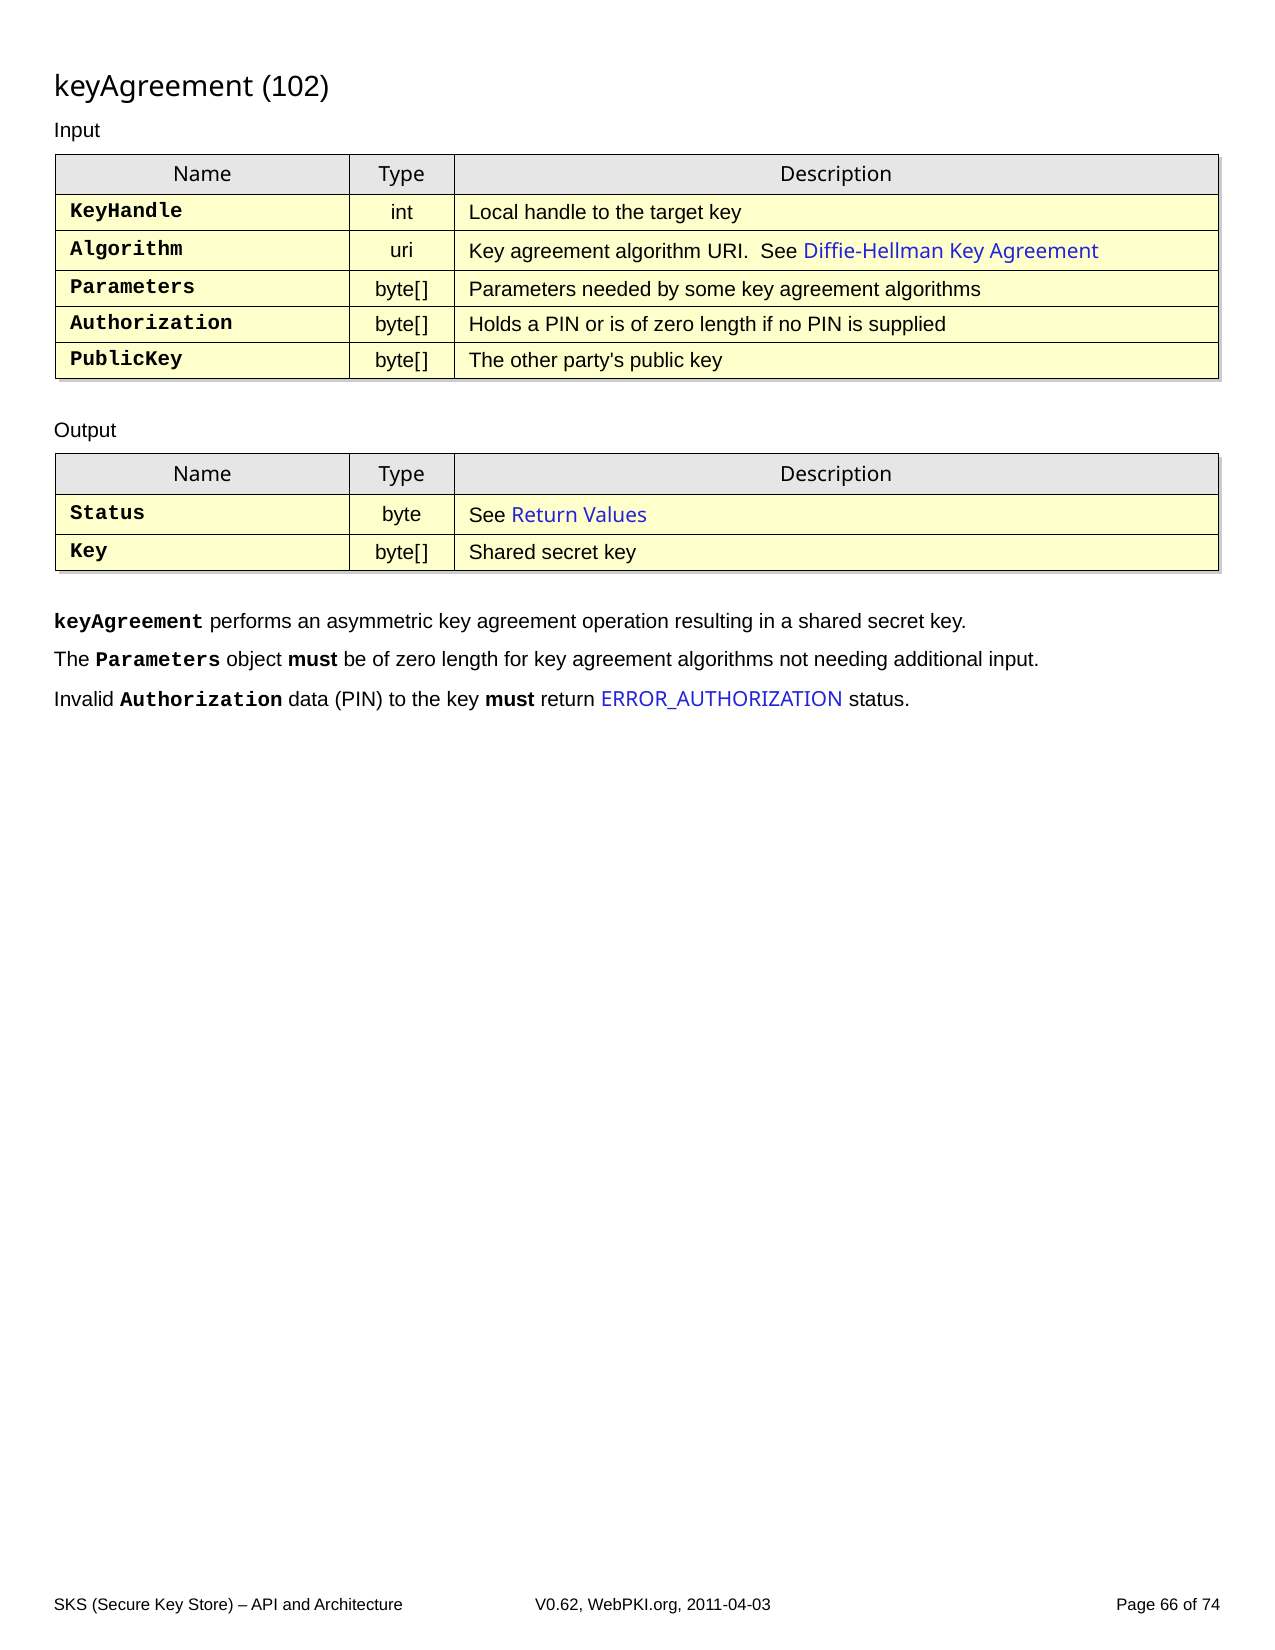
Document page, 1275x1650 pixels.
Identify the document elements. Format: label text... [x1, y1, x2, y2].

table_cell The other party's public key [455, 343, 1218, 378]
table_cell byte⁮[ ] [350, 307, 454, 342]
table_header Name [56, 454, 349, 494]
table_header Type [350, 454, 454, 494]
table_header Type [350, 155, 454, 194]
text keyAgreement performs an asymmetric key agreement operation resulting in a shared secret key. [54, 609, 1221, 635]
table_header Description [455, 454, 1218, 494]
table_cell PublicKey [56, 343, 349, 378]
table_cell byte⁮[ ] [350, 343, 454, 378]
text Invalid Authorization data (PIN) to the key must return ERROR_AUTHORIZATION status. [54, 684, 1221, 713]
table_cell Key [56, 535, 349, 570]
table_cell See Return Values [455, 495, 1218, 534]
table_cell Authorization [56, 307, 349, 342]
table_cell Status [56, 495, 349, 534]
table_header Description [455, 155, 1218, 194]
table_header Name [56, 155, 349, 194]
table_cell Local handle to the target key [455, 195, 1218, 230]
text Input [54, 118, 1221, 142]
subtitle keyAgreement (102) [54, 66, 1221, 105]
table_cell Parameters needed by some key agreement algorithms [455, 271, 1218, 306]
table_cell uri [350, 231, 454, 270]
table_cell Holds a PIN or is of zero length if no PIN is supplied [455, 307, 1218, 342]
table_cell int [350, 195, 454, 230]
text The Parameters object must be of zero length for key agreement algorithms not needing additional input. [54, 647, 1221, 673]
table_cell byte [350, 495, 454, 534]
table_cell KeyHandle [56, 195, 349, 230]
table_cell byte⁮[ ] [350, 535, 454, 570]
table_cell Parameters [56, 271, 349, 306]
table_cell byte⁮[ ] [350, 271, 454, 306]
table_cell Key agreement algorithm URI. See Diffie-Hellman Key Agreement ‎ [455, 231, 1218, 270]
table_cell Algorithm [56, 231, 349, 270]
text Output [54, 417, 1221, 441]
table_cell Shared secret key [455, 535, 1218, 570]
